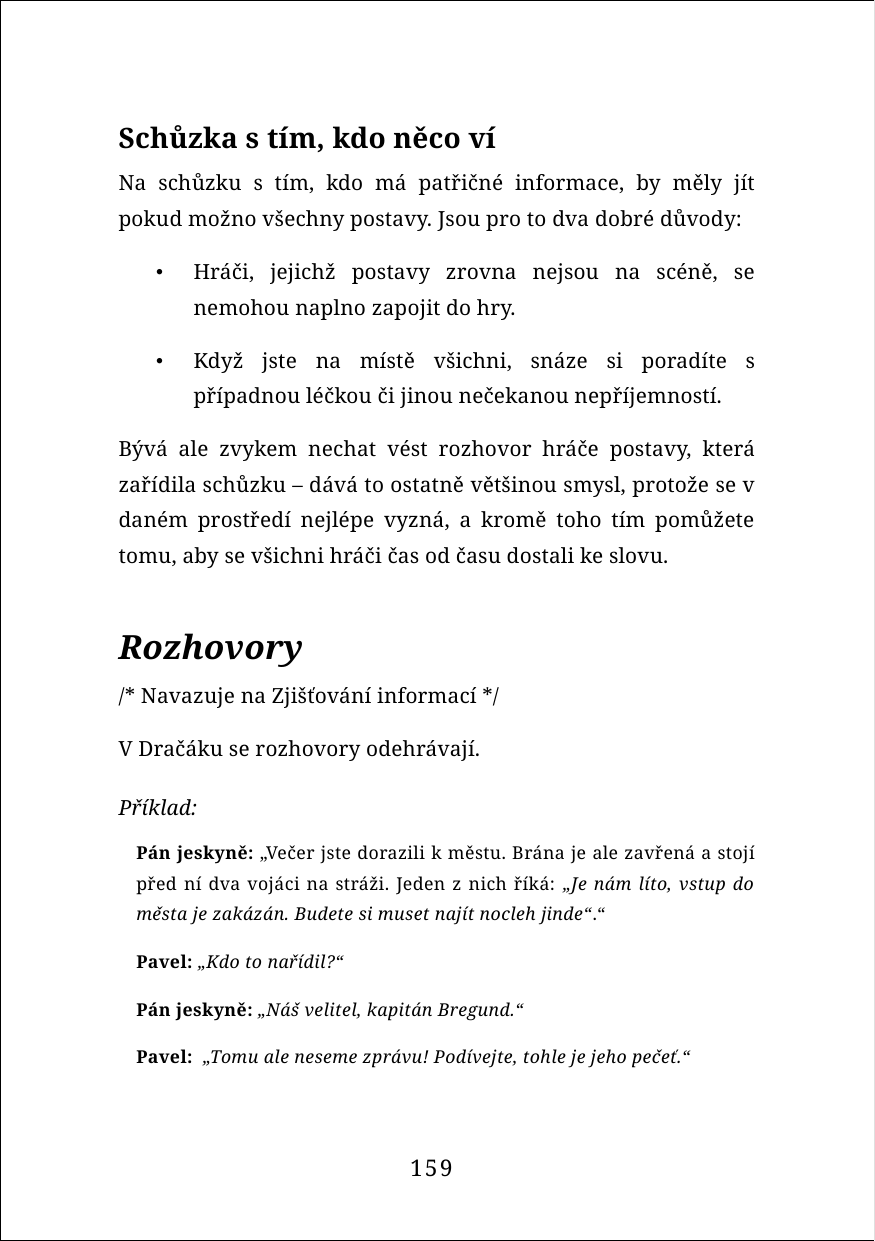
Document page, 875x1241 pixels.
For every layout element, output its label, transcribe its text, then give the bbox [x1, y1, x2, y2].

text /* Navazuje na Zjišťování informací */ [118, 681, 756, 709]
text Pán jeskyně: „Večer jste dorazili k městu. Brána je ale zavřená a stojí před ní dva vojáci na stráži. Jeden z nich říká: „Je nám líto, vstup do města je zakázán. Budete si muset najít nocleh jinde“.“ [136, 841, 756, 925]
text Na schůzku s tím, kdo má patřičné informace, by měly jít pokud možno všechny postavy. Jsou pro to dva dobré důvody: [118, 168, 756, 232]
list Když jste na místě všichni, snáze si poradíte s případnou léčkou či jinou nečekanou nepříjemností. [156, 346, 756, 410]
text V Dračáku se rozhovory odehrávají. [118, 734, 756, 763]
text Pán jeskyně: „Náš velitel, kapitán Bregund.“ [136, 997, 756, 1021]
text Pavel: „Tomu ale neseme zprávu! Podívejte, tohle je jeho pečeť.“ [136, 1045, 756, 1069]
subtitle Rozhovory [118, 624, 756, 669]
text Bývá ale zvykem nechat vést rozhovor hráče postavy, která zařídila schůzku – dává to ostatně většinou smysl, protože se v daném prostředí nejlépe vyzná, a kromě toho tím pomůžete tomu, aby se všichni hráči čas od času dostali ke slovu. [118, 434, 756, 569]
subtitle Schůzka s tím, kdo něco ví [118, 118, 756, 157]
text Pavel: „Kdo to nařídil?“ [136, 949, 756, 973]
text Příklad: [118, 793, 756, 822]
list Hráči, jejichž postavy zrovna nejsou na scéně, se nemohou naplno zapojit do hry. [156, 257, 756, 321]
